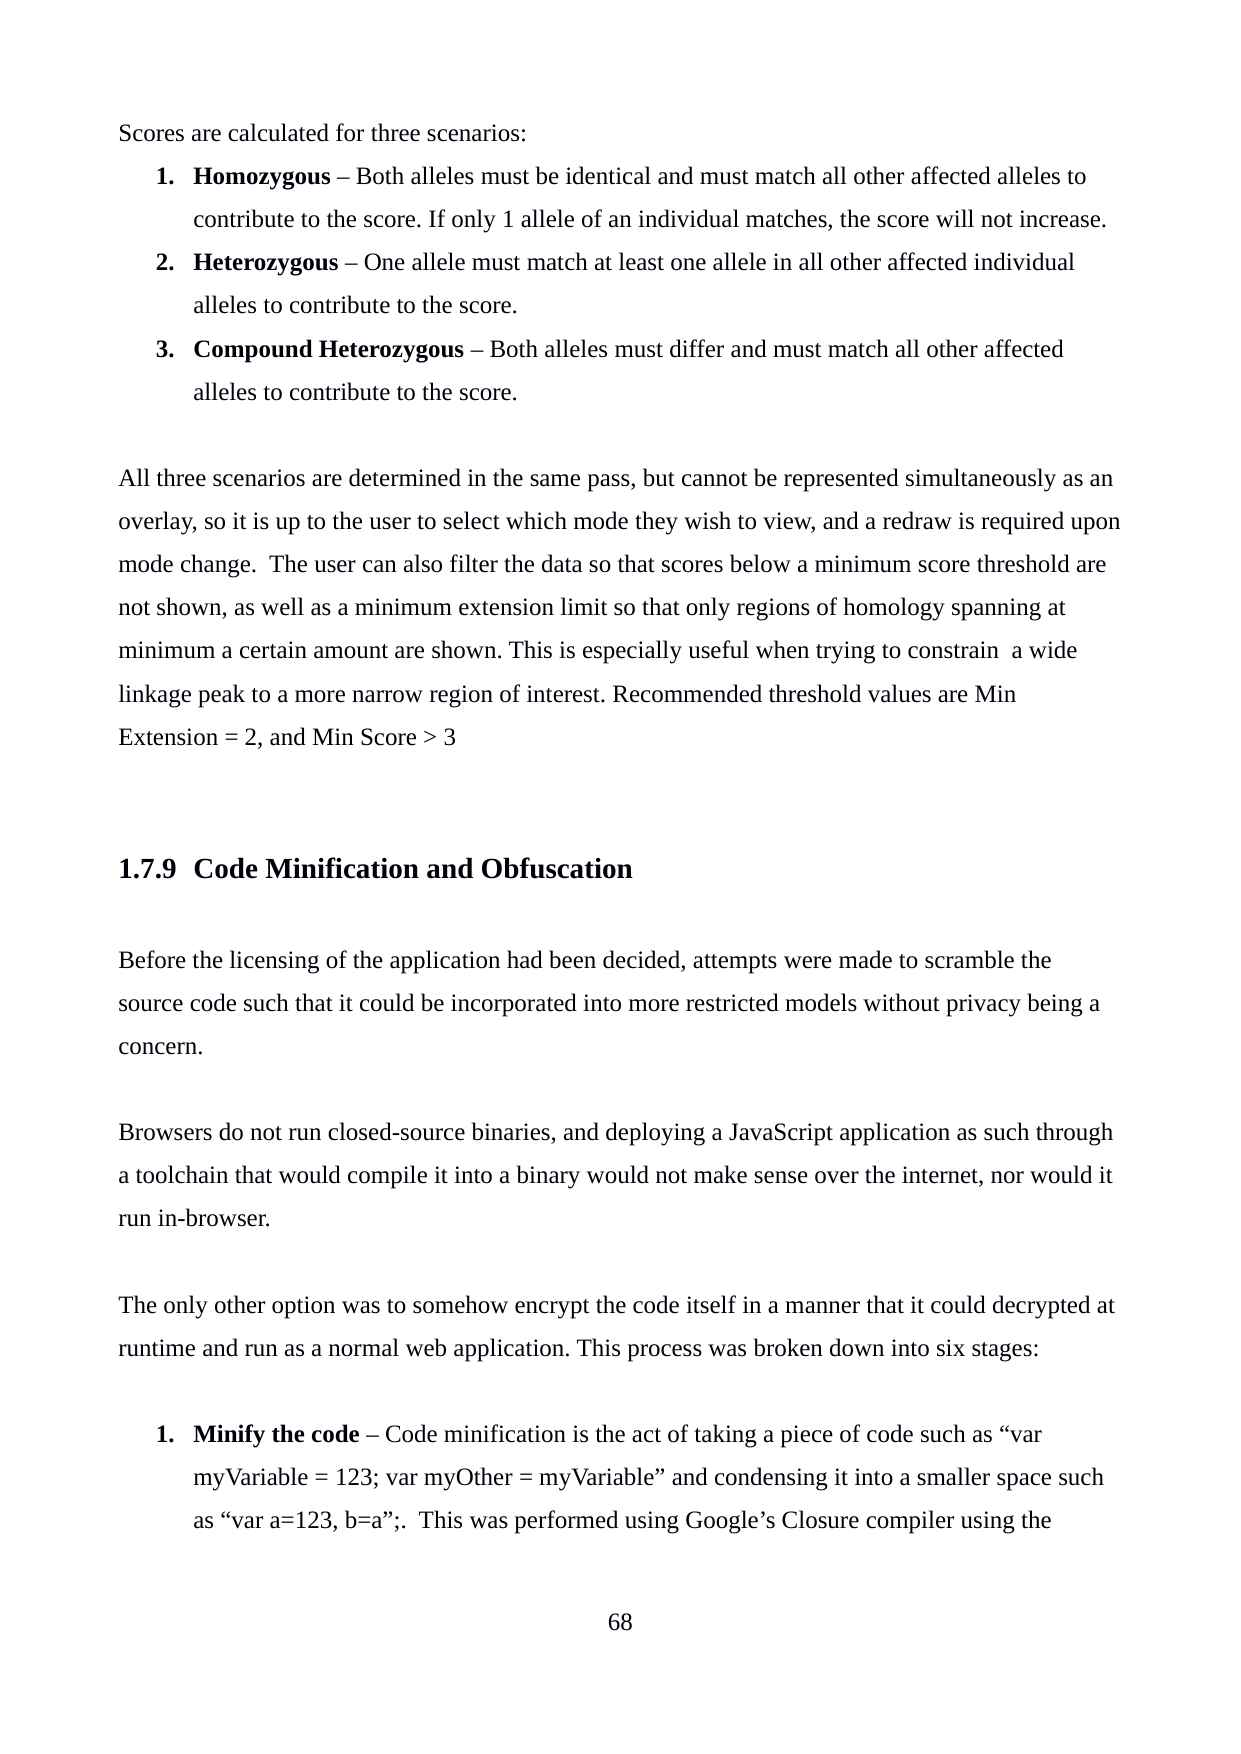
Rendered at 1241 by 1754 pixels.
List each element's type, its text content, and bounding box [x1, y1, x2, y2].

text Browsers do not run closed-source binaries, and deploying a JavaScript application as such through a toolchain that would compile it into a binary would not make sense over the internet, nor would it run in-browser. [118, 1117, 1122, 1232]
text The only other option was to somehow encrypt the code itself in a manner that it could decrypted at runtime and run as a normal web application. This process was broken down into six stages: [118, 1290, 1122, 1362]
list Compound Heterozygous – Both alleles must differ and must match all other affected alleles to contribute to the score. [156, 334, 1122, 406]
subtitle Code Minification and Obfuscation [118, 851, 1122, 885]
text All three scenarios are determined in the same pass, but cannot be represented simultaneously as an overlay, so it is up to the user to select which mode they wish to view, and a redraw is required upon mode change. The user can also filter the data so that scores below a minimum score threshold are not shown, as well as a minimum extension limit so that only regions of homology spanning at minimum a certain amount are shown. This is especially useful when trying to constrain a wide linkage peak to a more narrow region of interest. Recommended threshold values are Min Extension = 2, and Min Score > 3 [118, 463, 1122, 751]
text Before the licensing of the application had been decided, attempts were made to scramble the source code such that it could be incorporated into more restricted models without privacy being a concern. [118, 945, 1122, 1060]
list Homozygous – Both alleles must be identical and must match all other affected alleles to contribute to the score. If only 1 allele of an individual matches, the score will not increase. [156, 161, 1122, 233]
text Scores are calculated for three scenarios: [118, 118, 1122, 147]
list Heterozygous – One allele must match at least one allele in all other affected individual alleles to contribute to the score. [156, 247, 1122, 319]
list Minify the code – Code minification is the act of taking a piece of code such as “var myVariable = 123; var myOther = myVariable” and condensing it into a smaller space such as “var a=123, b=a”;. This was performed using Google’s Closure compiler using the [156, 1419, 1122, 1534]
